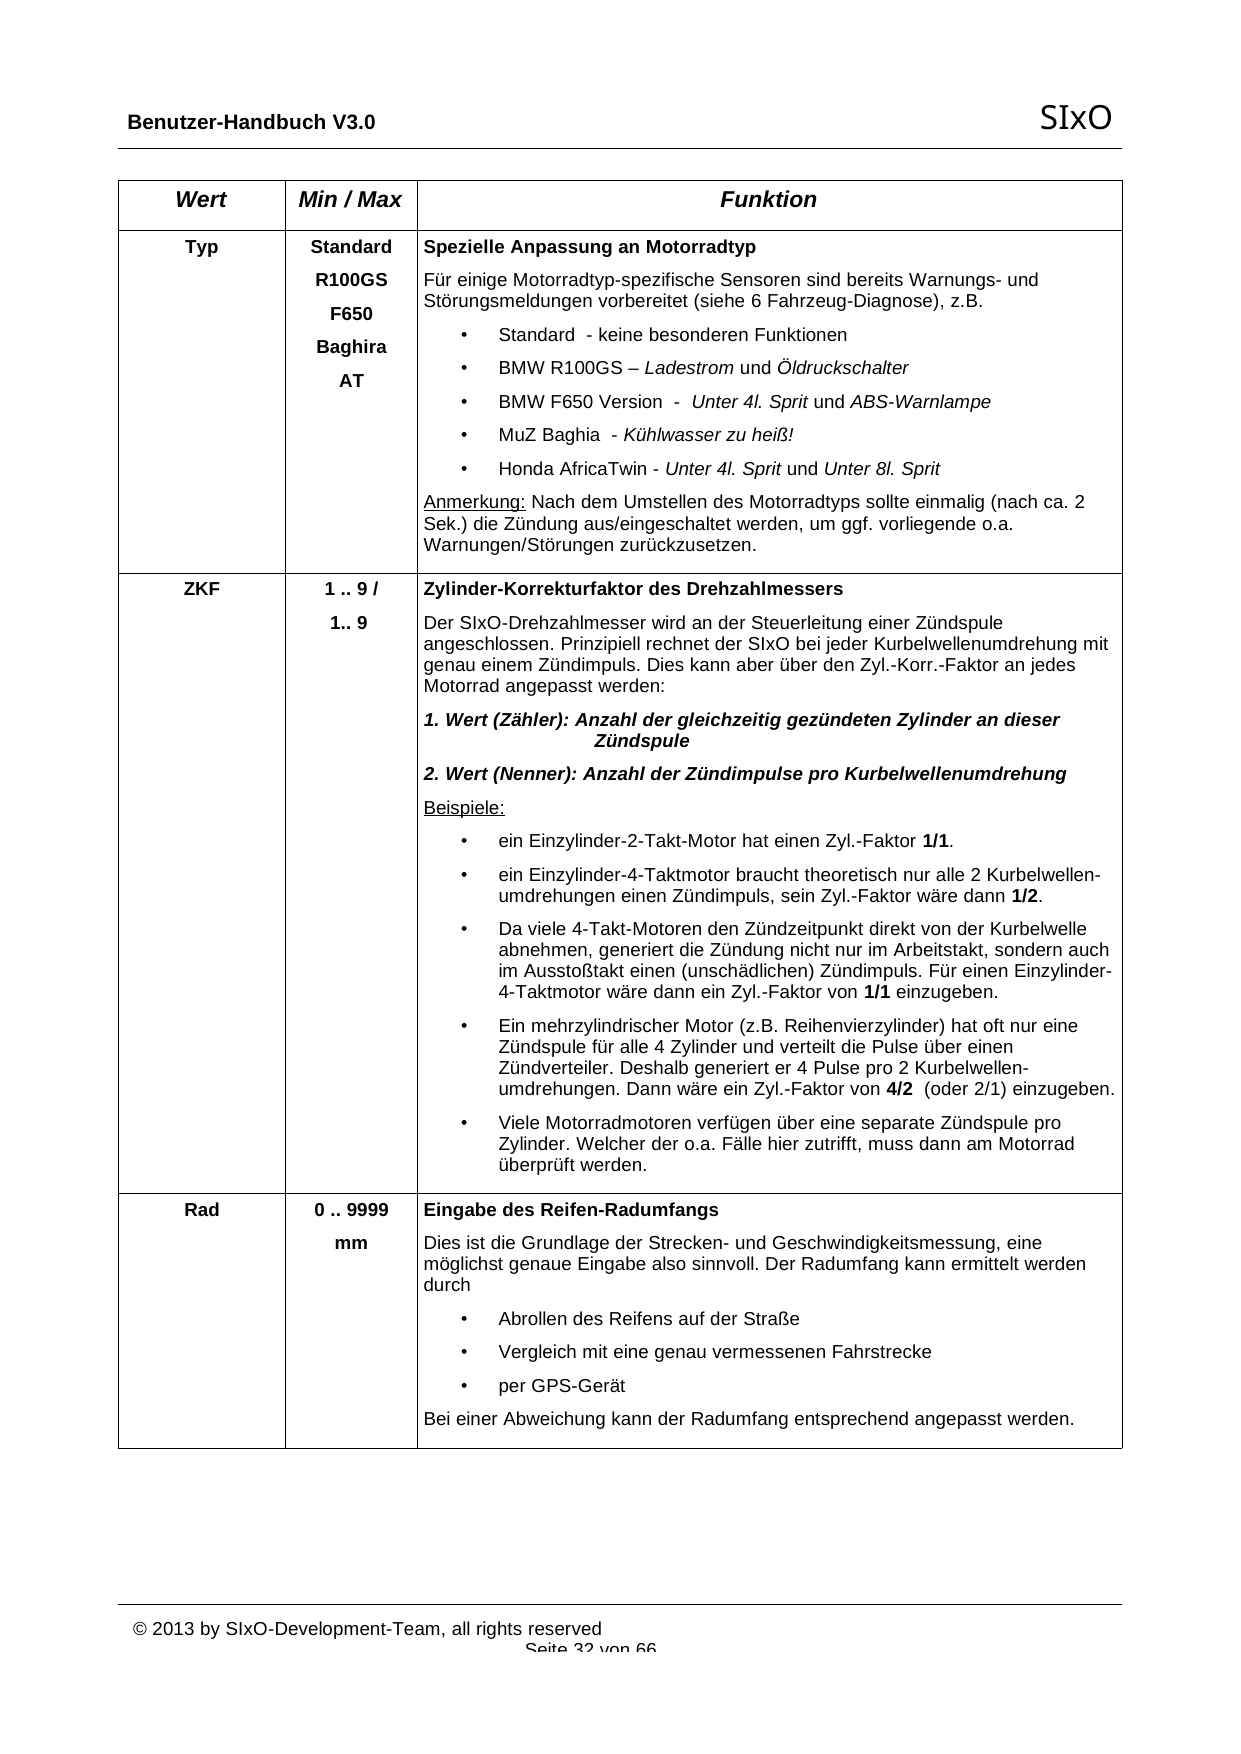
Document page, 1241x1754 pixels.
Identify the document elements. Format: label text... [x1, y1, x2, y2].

table_cell Zylinder-Korrekturfaktor des Drehzahlmessers Der SIxO-Drehzahlmesser wird an der Steuerleitung einer Zündspule angeschlossen. Prinzipiell rechnet der SIxO bei jeder Kurbel­wellen­umdrehung mit genau einem Zündimpuls. Dies kann aber über den Zyl.-Korr.-Faktor an jedes Motorrad angepasst werden: 1. Wert (Zähler): Anzahl der gleichzeitig gezündeten Zylinder an dieser Zündspule 2. Wert (Nenner): Anzahl der Zündimpulse pro Kurbelwellenumdrehung Beispiele: ein Einzylinder-2-Takt-Motor hat einen Zyl.-Faktor 1/1. ein Einzylinder-4-Taktmotor braucht theoretisch nur alle 2 Kurbel­wellen­umdrehungen einen Zündimpuls, sein Zyl.-Faktor wäre dann 1/2. Da viele 4-Takt-Motoren den Zündzeitpunkt direkt von der Kurbelwelle abnehmen, generiert die Zündung nicht nur im Arbeitstakt, sondern auch im Ausstoßtakt einen (unschädlichen) Zündimpuls. Für einen Einzylinder-4-Taktmotor wäre dann ein Zyl.-Faktor von 1/1 einzugeben. Ein mehrzylindrischer Motor (z.B. Reihenvierzylinder) hat oft nur eine Zündspule für alle 4 Zylinder und verteilt die Pulse über einen Zündverteiler. Deshalb generiert er 4 Pulse pro 2 Kurbel­wellen­umdrehungen. Dann wäre ein Zyl.-Faktor von 4/2 (oder 2/1) einzugeben. Viele Motorradmotoren verfügen über eine separate Zündspule pro Zylinder. Welcher der o.a. Fälle hier zutrifft, muss dann am Motorrad überprüft werden. [418, 574, 1122, 1193]
table_cell Eingabe des Reifen-Radumfangs Dies ist die Grundlage der Strecken- und Geschwindigkeitsmessung, eine möglichst genaue Eingabe also sinnvoll. Der Radumfang kann ermittelt werden durch Abrollen des Reifens auf der Straße Vergleich mit eine genau vermessenen Fahrstrecke per GPS-Gerät Bei einer Abweichung kann der Radumfang entsprechend angepasst werden. [418, 1194, 1122, 1448]
table_cell Rad [119, 1194, 285, 1448]
table_cell 0 .. 9999 mm [286, 1194, 417, 1448]
table_header Min / Max [286, 181, 417, 230]
table_cell Typ [119, 231, 285, 573]
table_header Funktion [418, 181, 1122, 230]
table_cell Spezielle Anpassung an Motorradtyp Für einige Motorradtyp-spezifische Sensoren sind bereits Warnungs- und Störungsmeldungen vorbereitet (siehe 6 Fahrzeug-Diagnose), z.B. Standard - keine besonderen Funktionen BMW R100GS – Ladestrom und Öldruckschalter BMW F650 Version - Unter 4l. Sprit und ABS-Warnlampe MuZ Baghia - Kühlwasser zu heiß! Honda AfricaTwin - Unter 4l. Sprit und Unter 8l. Sprit Anmerkung: Nach dem Umstellen des Motorradtyps sollte einmalig (nach ca. 2 Sek.) die Zündung aus/eingeschaltet werden, um ggf. vorliegende o.a. Warnungen/Störungen zurückzusetzen. [418, 231, 1122, 573]
table_cell ZKF [119, 574, 285, 1193]
table_cell 1 .. 9 / 1.. 9 [286, 574, 417, 1193]
table_header Wert [119, 181, 285, 230]
table_cell Standard R100GS F650 Baghira AT [286, 231, 417, 573]
